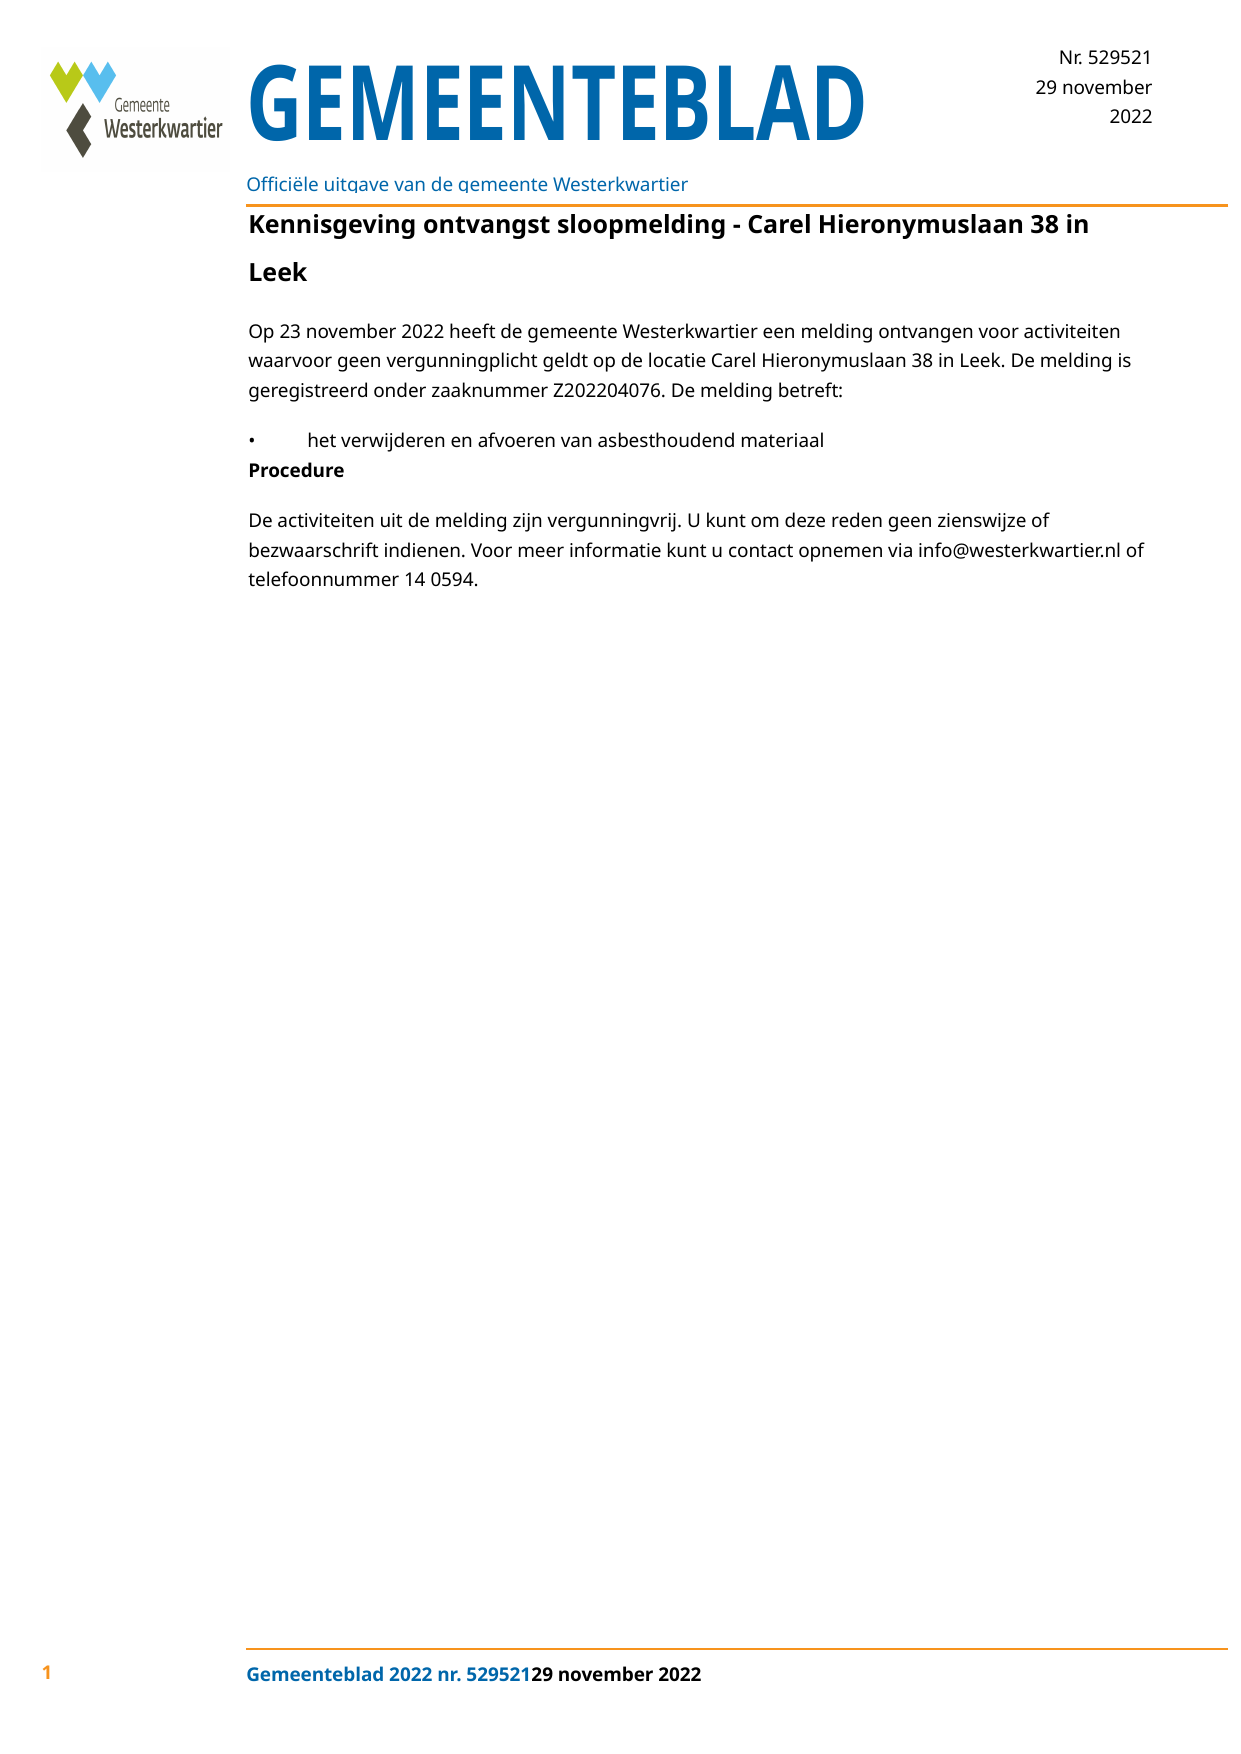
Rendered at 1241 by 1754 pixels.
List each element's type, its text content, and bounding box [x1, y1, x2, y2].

picture [41, 47, 231, 172]
text De activiteiten uit de melding zijn vergunningvrij. U kunt om deze reden geen zienswijze of bezwaarschrift indienen. Voor meer informatie kunt u contact opnemen via info@westerkwartier.nl of telefoonnummer 14 0594. [248, 507, 1152, 592]
list het verwijderen en afvoeren van asbesthoudend materiaal [248, 427, 1152, 453]
text Op 23 november 2022 heeft de gemeente Westerkwartier een melding ontvangen voor activiteiten waarvoor geen vergunningplicht geldt op de locatie Carel Hieronymuslaan 38 in Leek. De melding is geregistreerd onder zaaknummer Z202204076. De melding betreft: [248, 318, 1152, 403]
text Kennisgeving ontvangst sloopmelding - Carel Hieronymuslaan 38 in Leek [248, 207, 1152, 288]
text Procedure [248, 457, 1152, 483]
